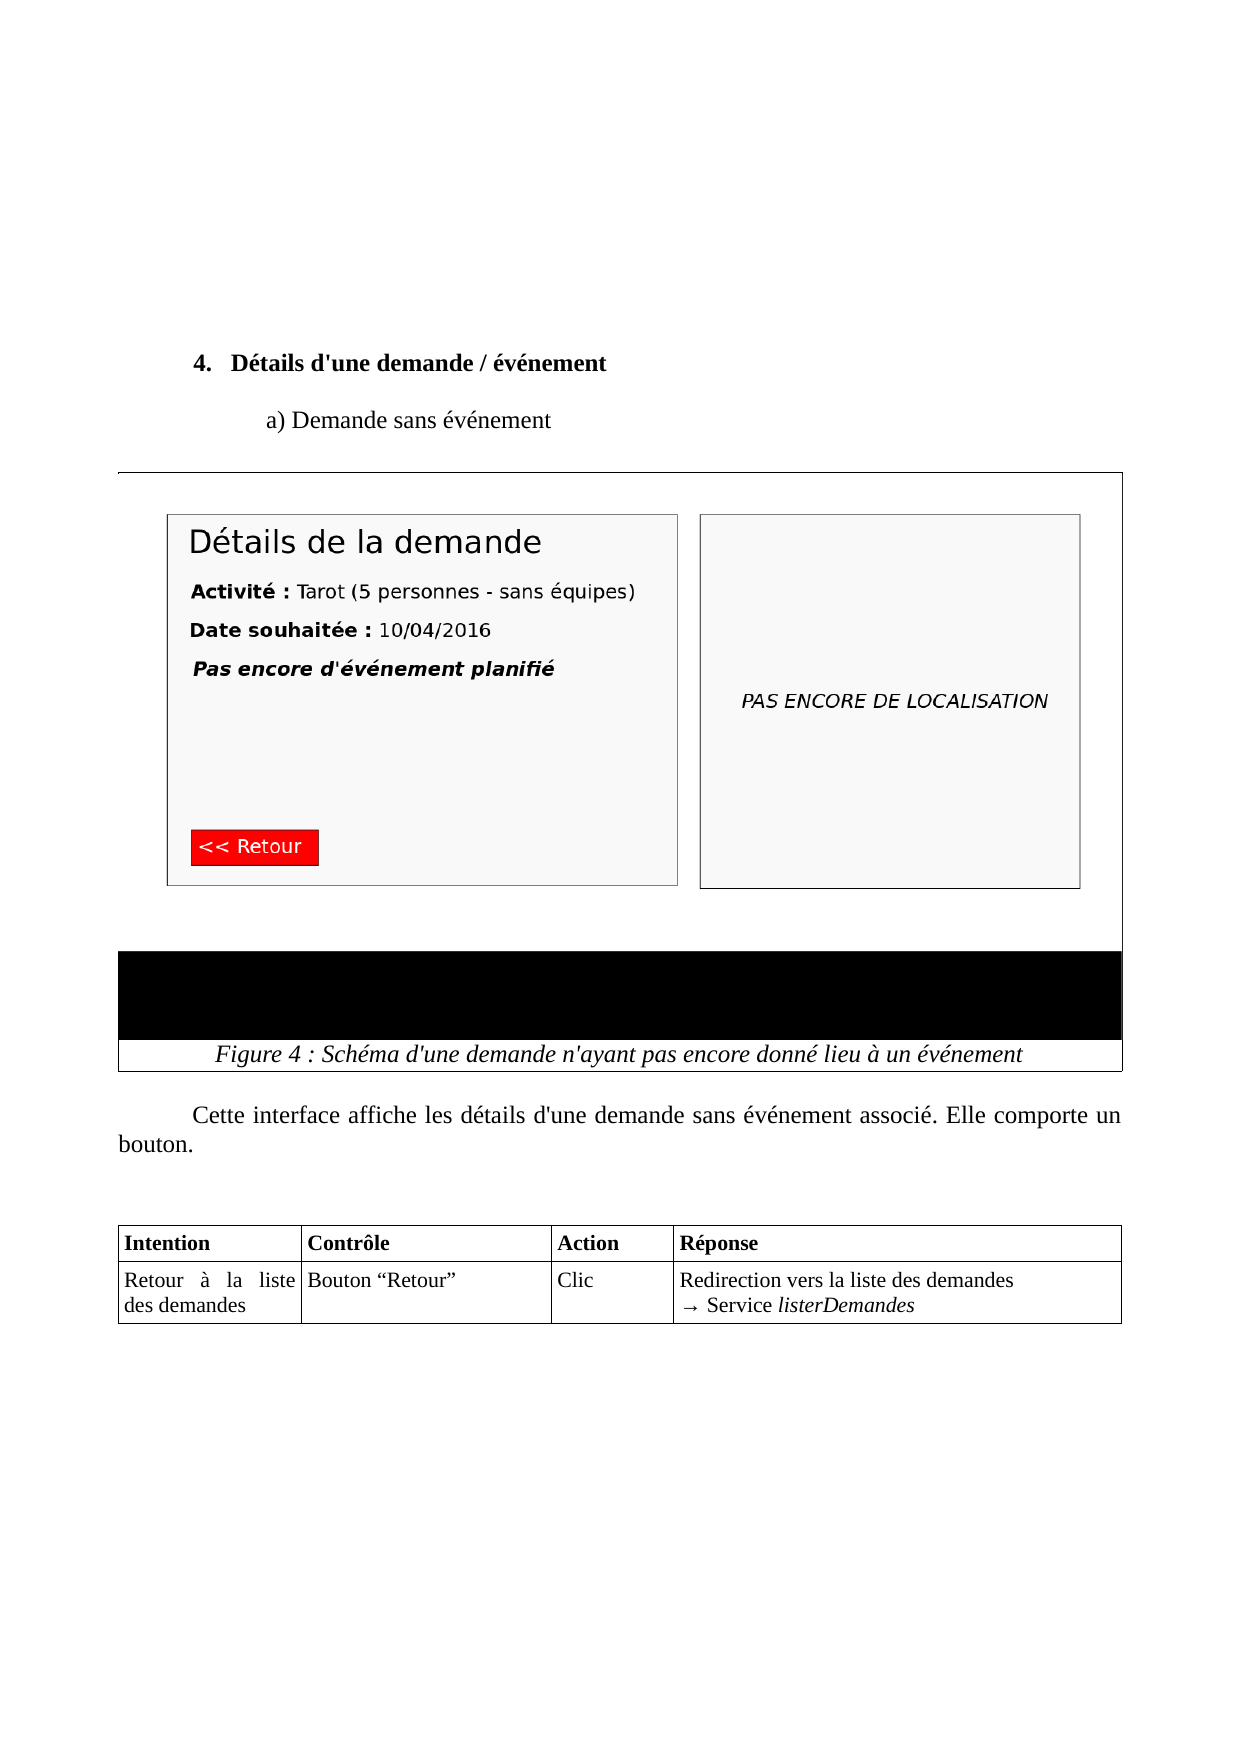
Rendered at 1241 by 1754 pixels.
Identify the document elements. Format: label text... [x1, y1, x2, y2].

table_cell Bouton “Retour” [302, 1262, 551, 1323]
text Figure 4 : Schéma d'une demande n'ayant pas encore donné lieu à un événement [121, 1040, 1119, 1068]
picture [118, 474, 1123, 1040]
list Détails d'une demande / événement [193, 348, 1122, 377]
table_cell Retour à la liste des demandes [119, 1262, 301, 1323]
table_cell Clic [552, 1262, 673, 1323]
table_cell Redirection vers la liste des demandes → Service listerDemandes [674, 1262, 1121, 1323]
table_header Contrôle [302, 1226, 551, 1261]
table_header Intention [119, 1226, 301, 1261]
text a) Demande sans événement [118, 406, 1122, 434]
table_header Réponse [674, 1226, 1121, 1261]
text Cette interface affiche les détails d'une demande sans événement associé. Elle comporte un bouton. [118, 1100, 1122, 1157]
table_header Action [552, 1226, 673, 1261]
